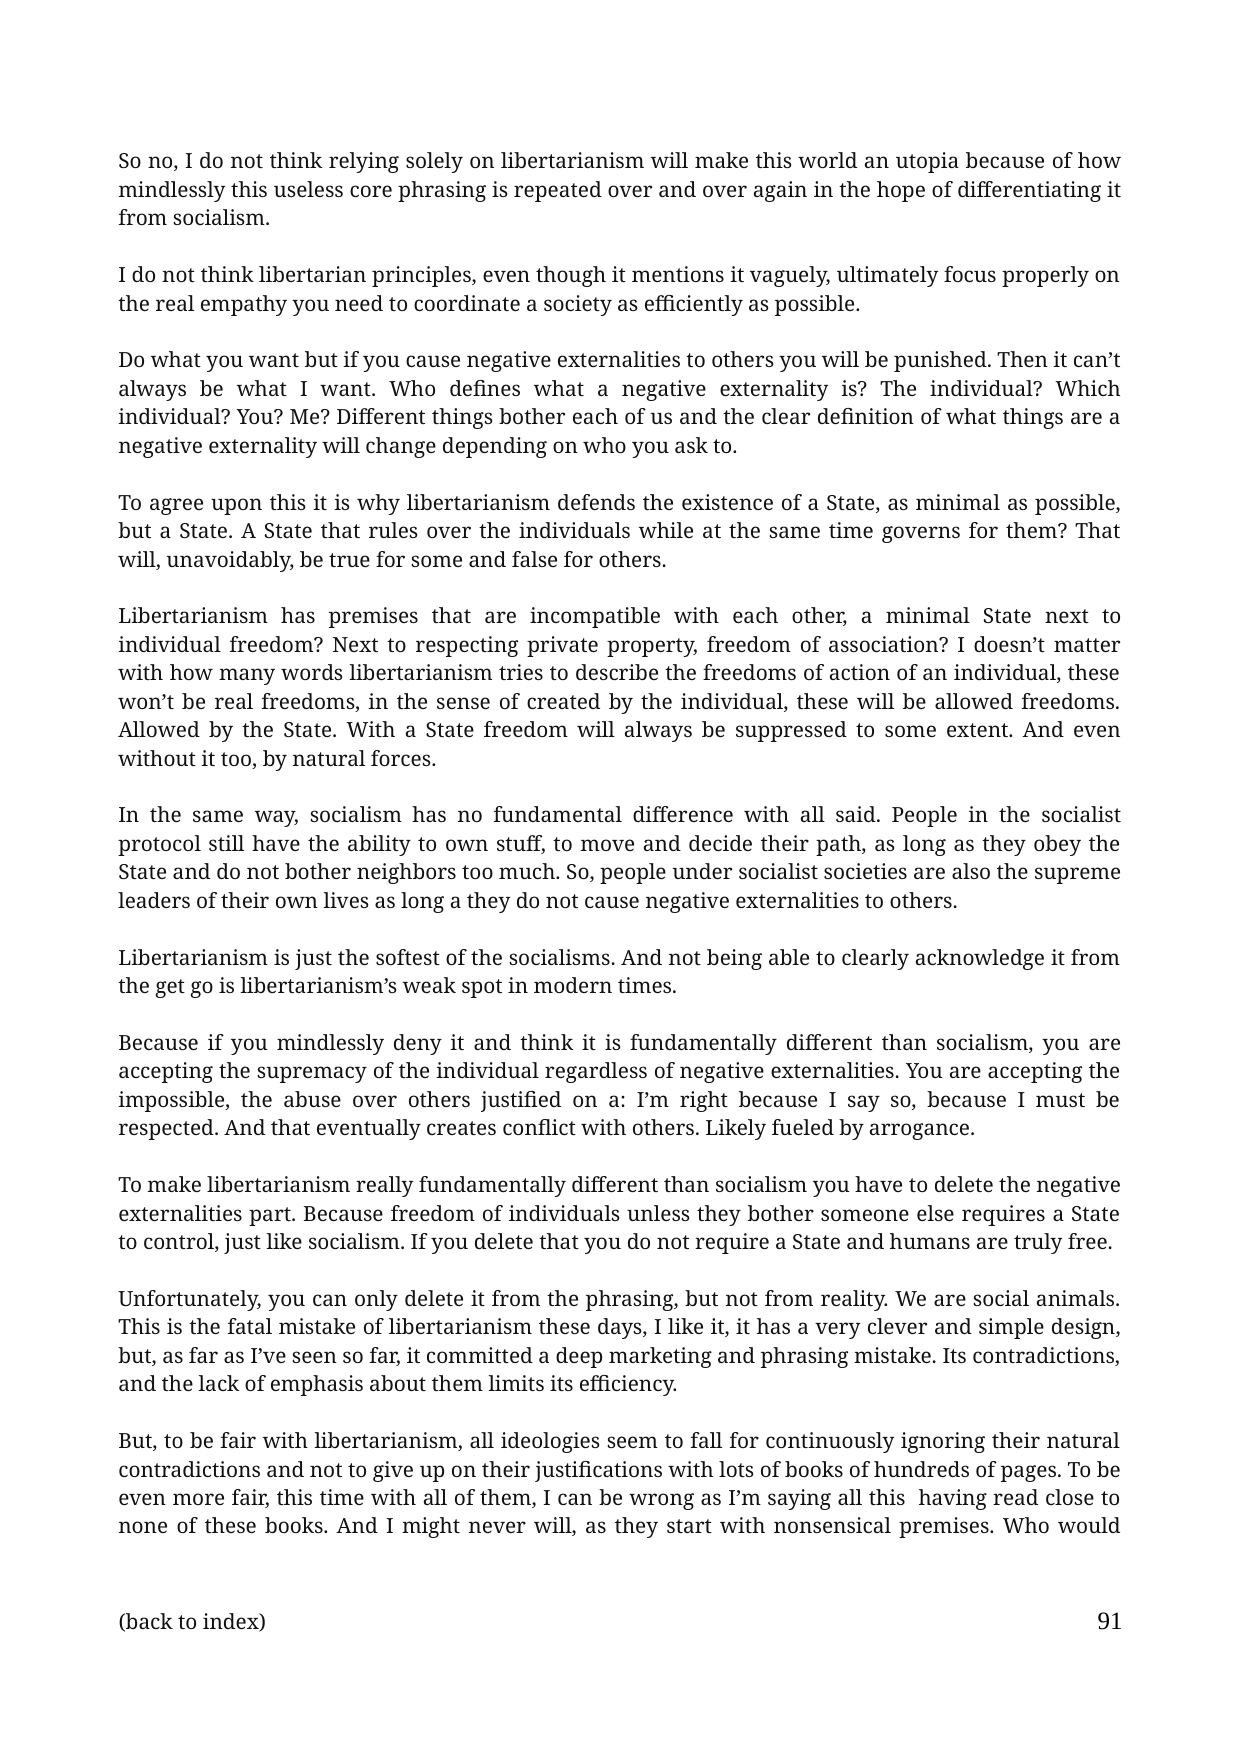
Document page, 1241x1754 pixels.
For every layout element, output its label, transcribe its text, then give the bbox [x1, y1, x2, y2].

text Unfortunately, you can only delete it from the phrasing, but not from reality. We are social animals. This is the fatal mistake of libertarianism these days, I like it, it has a very clever and simple design, but, as far as I’ve seen so far, it committed a deep marketing and phrasing mistake. Its contradictions, and the lack of emphasis about them limits its efficiency. [118, 1284, 1122, 1398]
text Libertarianism is just the softest of the socialisms. And not being able to clearly acknowledge it from the get go is libertarianism’s weak spot in modern times. [118, 943, 1122, 1000]
text Libertarianism has premises that are incompatible with each other, a minimal State next to individual freedom? Next to respecting private property, freedom of association? I doesn’t matter with how many words libertarianism tries to describe the freedoms of action of an individual, these won’t be real freedoms, in the sense of created by the individual, these will be allowed freedoms. Allowed by the State. With a State freedom will always be suppressed to some extent. And even without it too, by natural forces. [118, 602, 1122, 772]
text Because if you mindlessly deny it and think it is fundamentally different than socialism, you are accepting the supremacy of the individual regardless of negative externalities. You are accepting the impossible, the abuse over others justified on a: I’m right because I say so, because I must be respected. And that eventually creates conflict with others. Likely fueled by arrogance. [118, 1028, 1122, 1142]
text To agree upon this it is why libertarianism defends the existence of a State, as minimal as possible, but a State. A State that rules over the individuals while at the same time governs for them? That will, unavoidably, be true for some and false for others. [118, 488, 1122, 573]
text Do what you want but if you cause negative externalities to others you will be punished. Then it can’t always be what I want. Who defines what a negative externality is? The individual? Which individual? You? Me? Different things bother each of us and the clear definition of what things are a negative externality will change depending on who you ask to. [118, 346, 1122, 459]
text But, to be fair with libertarianism, all ideologies seem to fall for continuously ignoring their natural contradictions and not to give up on their justifications with lots of books of hundreds of pages. To be even more fair, this time with all of them, I can be wrong as I’m saying all this having read close to none of these books. And I might never will, as they start with nonsensical premises. Who would [118, 1426, 1122, 1540]
text So no, I do not think relying solely on libertarianism will make this world an utopia because of how mindlessly this useless core phrasing is repeated over and over again in the hope of differentiating it from socialism. [118, 147, 1122, 232]
text To make libertarianism really fundamentally different than socialism you have to delete the negative externalities part. Because freedom of individuals unless they bother someone else requires a State to control, just like socialism. If you delete that you do not require a State and humans are truly free. [118, 1170, 1122, 1256]
text In the same way, socialism has no fundamental difference with all said. People in the socialist protocol still have the ability to own stuff, to move and decide their path, as long as they obey the State and do not bother neighbors too much. So, people under socialist societies are also the supreme leaders of their own lives as long a they do not cause negative externalities to others. [118, 801, 1122, 914]
text I do not think libertarian principles, even though it mentions it vaguely, ultimately focus properly on the real empathy you need to coordinate a society as efficiently as possible. [118, 260, 1122, 317]
